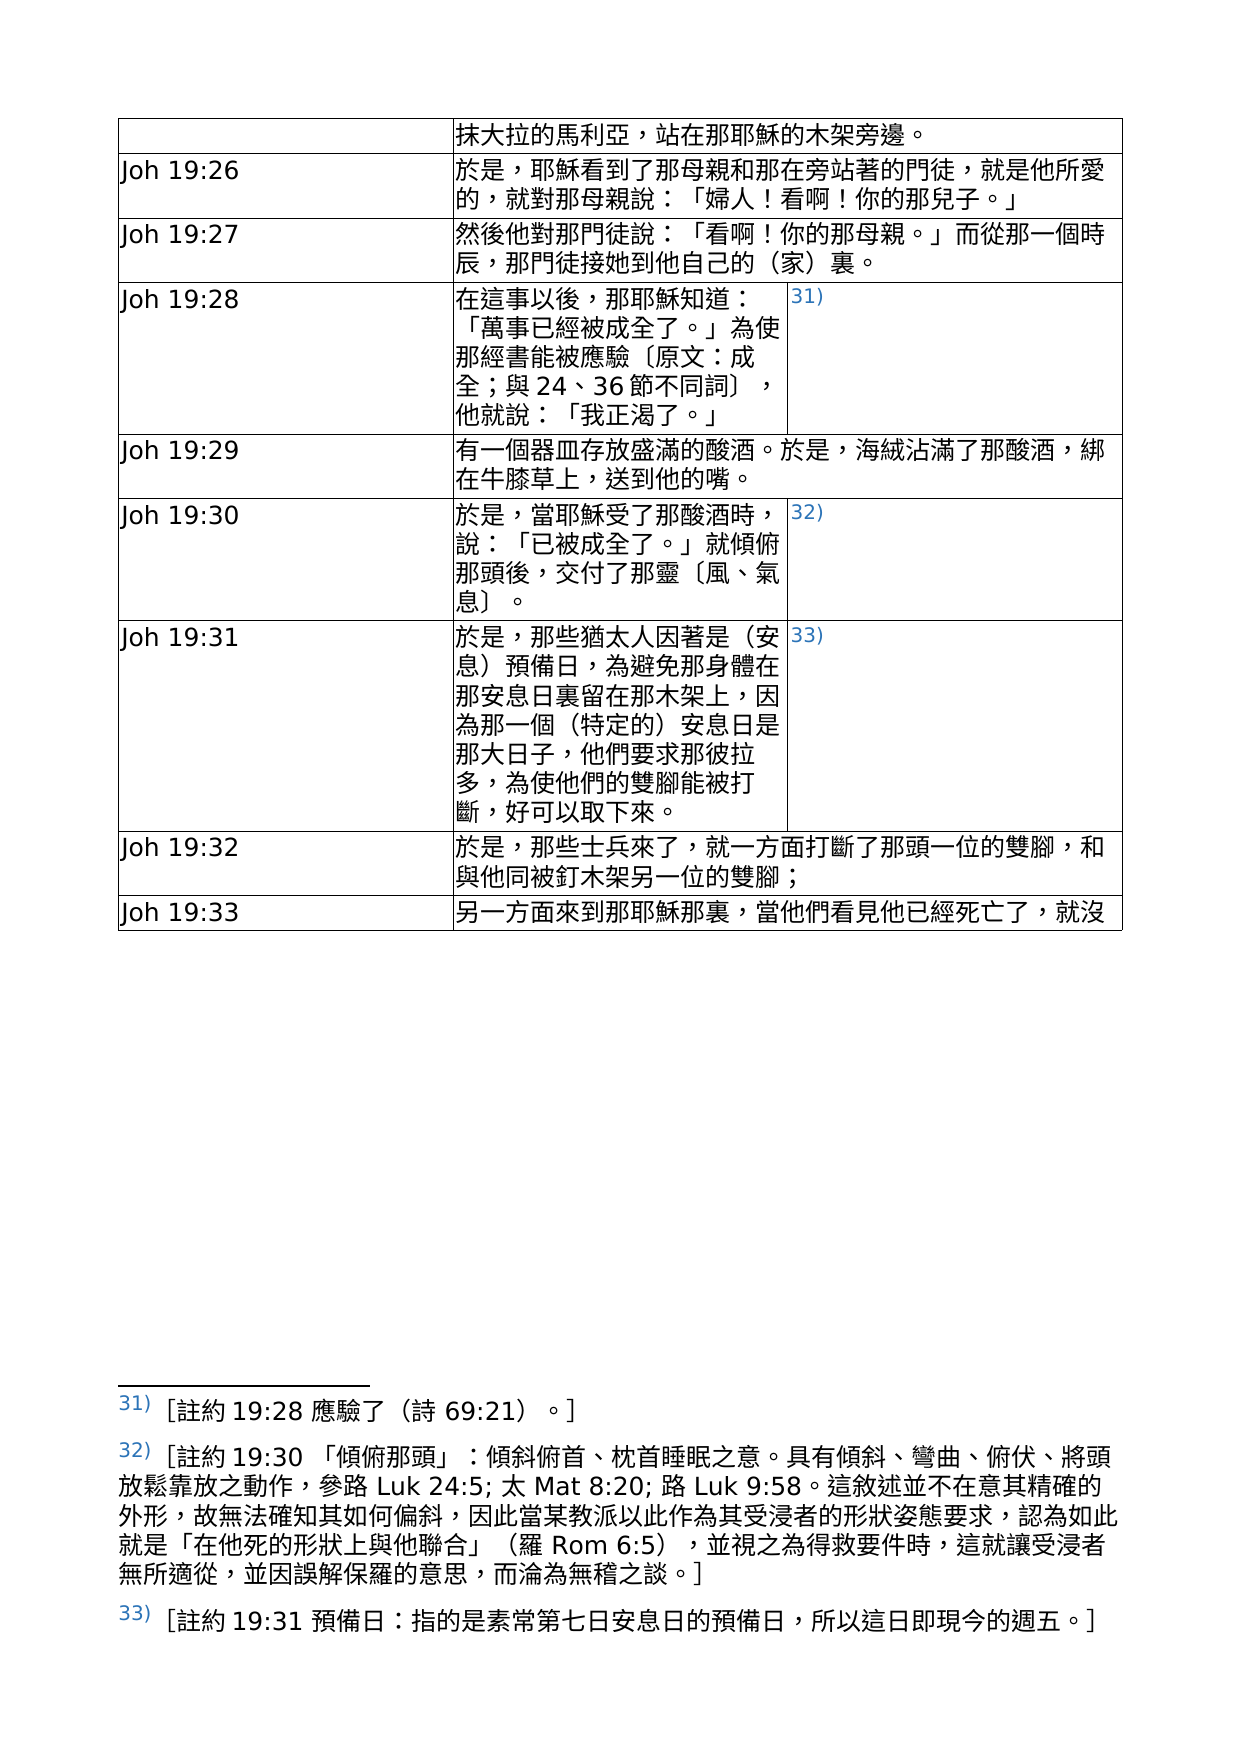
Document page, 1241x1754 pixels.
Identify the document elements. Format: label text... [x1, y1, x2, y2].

table_cell Joh 19:30 [119, 499, 453, 620]
table_cell 於是，那些猶太人因著是（安息）預備日，為避免那身體在那安息日裏留在那木架上，因為那一個（特定的）安息日是那大日子，他們要求那彼拉多，為使他們的雙腳能被打斷，好可以取下來。 [454, 621, 787, 831]
table_cell Joh 19:29 [119, 435, 453, 498]
table_cell 於是，當耶穌受了那酸酒時，說：「已被成全了。」就傾俯那頭後，交付了那靈〔風、氣息〕。 [454, 499, 787, 620]
table_cell [788, 499, 1122, 620]
table_cell Joh 19:28 [119, 283, 453, 433]
table_cell 有一個器皿存放盛滿的酸酒。於是，海絨沾滿了那酸酒，綁在牛膝草上，送到他的嘴。 [454, 435, 1122, 498]
table_cell 抹大拉的馬利亞，站在那耶穌的木架旁邊。 [454, 119, 1122, 153]
table_cell Joh 19:27 [119, 219, 453, 282]
table_cell [788, 621, 1122, 831]
table_cell Joh 19:26 [119, 154, 453, 217]
table_cell Joh 19:32 [119, 832, 453, 895]
table_cell 然後他對那門徒說：「看啊！你的那母親。」而從那一個時辰，那門徒接她到他自己的（家）裏。 [454, 219, 1122, 282]
table_cell 於是，那些士兵來了，就一方面打斷了那頭一位的雙腳，和與他同被釘木架另一位的雙腳； [454, 832, 1122, 895]
table_cell 在這事以後，那耶穌知道：「萬事已經被成全了。」為使那經書能被應驗〔原文：成全；與24、36節不同詞〕，他就說：「我正渴了。」 [454, 283, 787, 433]
table_cell 另一方面來到那耶穌那裏，當他們看見他已經死亡了，就沒 [454, 896, 1122, 930]
table_cell Joh 19:31 [119, 621, 453, 831]
table_cell Joh 19:33 [119, 896, 453, 930]
table_cell 於是，耶穌看到了那母親和那在旁站著的門徒，就是他所愛的，就對那母親說：「婦人！看啊！你的那兒子。」 [454, 154, 1122, 217]
table_cell [119, 119, 453, 153]
table_cell [788, 283, 1122, 433]
